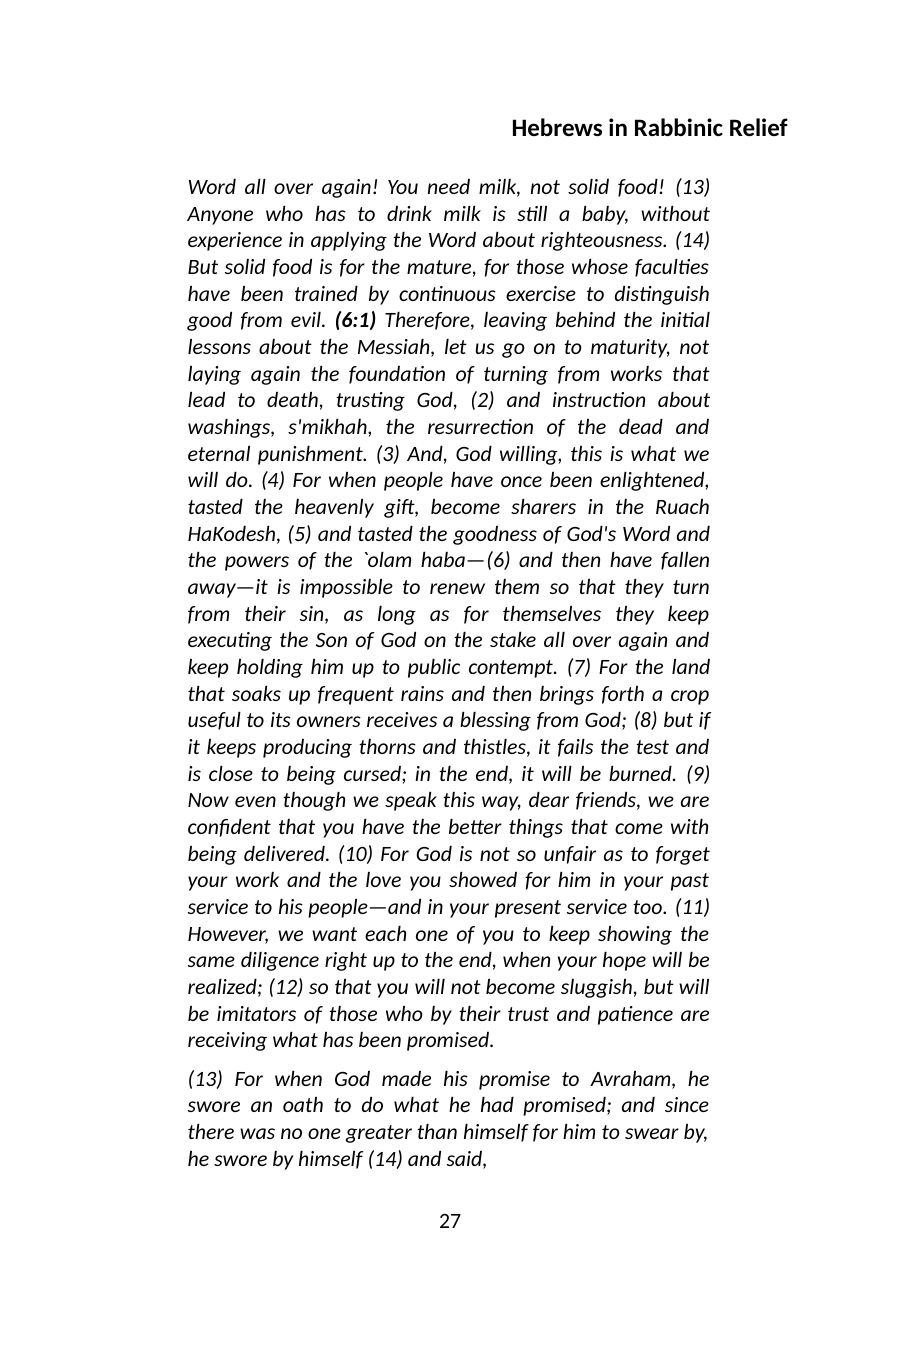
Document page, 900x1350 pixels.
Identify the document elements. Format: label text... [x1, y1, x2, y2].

text (13) For when God made his promise to Avraham, he swore an oath to do what he had promised; and since there was no one greater than himself for him to swear by, he swore by himself (14) and said, [187, 1065, 712, 1172]
text Word all over again! You need milk, not solid food! (13) Anyone who has to drink milk is still a baby, without experience in applying the Word about righteousness. (14) But solid food is for the mature, for those whose faculties have been trained by continuous exercise to distinguish good from evil. (6:1) Therefore, leaving behind the initial lessons about the Messiah, let us go on to maturity, not laying again the foundation of turning from works that lead to death, trusting God, (2) and instruction about washings, s'mikhah, the resurrection of the dead and eternal punishment. (3) And, God willing, this is what we will do. (4) For when people have once been enlightened, tasted the heavenly gift, become sharers in the Ruach HaKodesh, (5) and tasted the goodness of God's Word and the powers of the `olam haba—(6) and then have fallen away—it is impossible to renew them so that they turn from their sin, as long as for themselves they keep executing the Son of God on the stake all over again and keep holding him up to public contempt. (7) For the land that soaks up frequent rains and then brings forth a crop useful to its owners receives a blessing from God; (8) but if it keeps producing thorns and thistles, it fails the test and is close to being cursed; in the end, it will be burned. (9) Now even though we speak this way, dear friends, we are confident that you have the better things that come with being delivered. (10) For God is not so unfair as to forget your work and the love you showed for him in your past service to his people—and in your present service too. (11) However, we want each one of you to keep showing the same diligence right up to the end, when your hope will be realized; (12) so that you will not become sluggish, but will be imitators of those who by their trust and patience are receiving what has been promised. [187, 173, 712, 1053]
